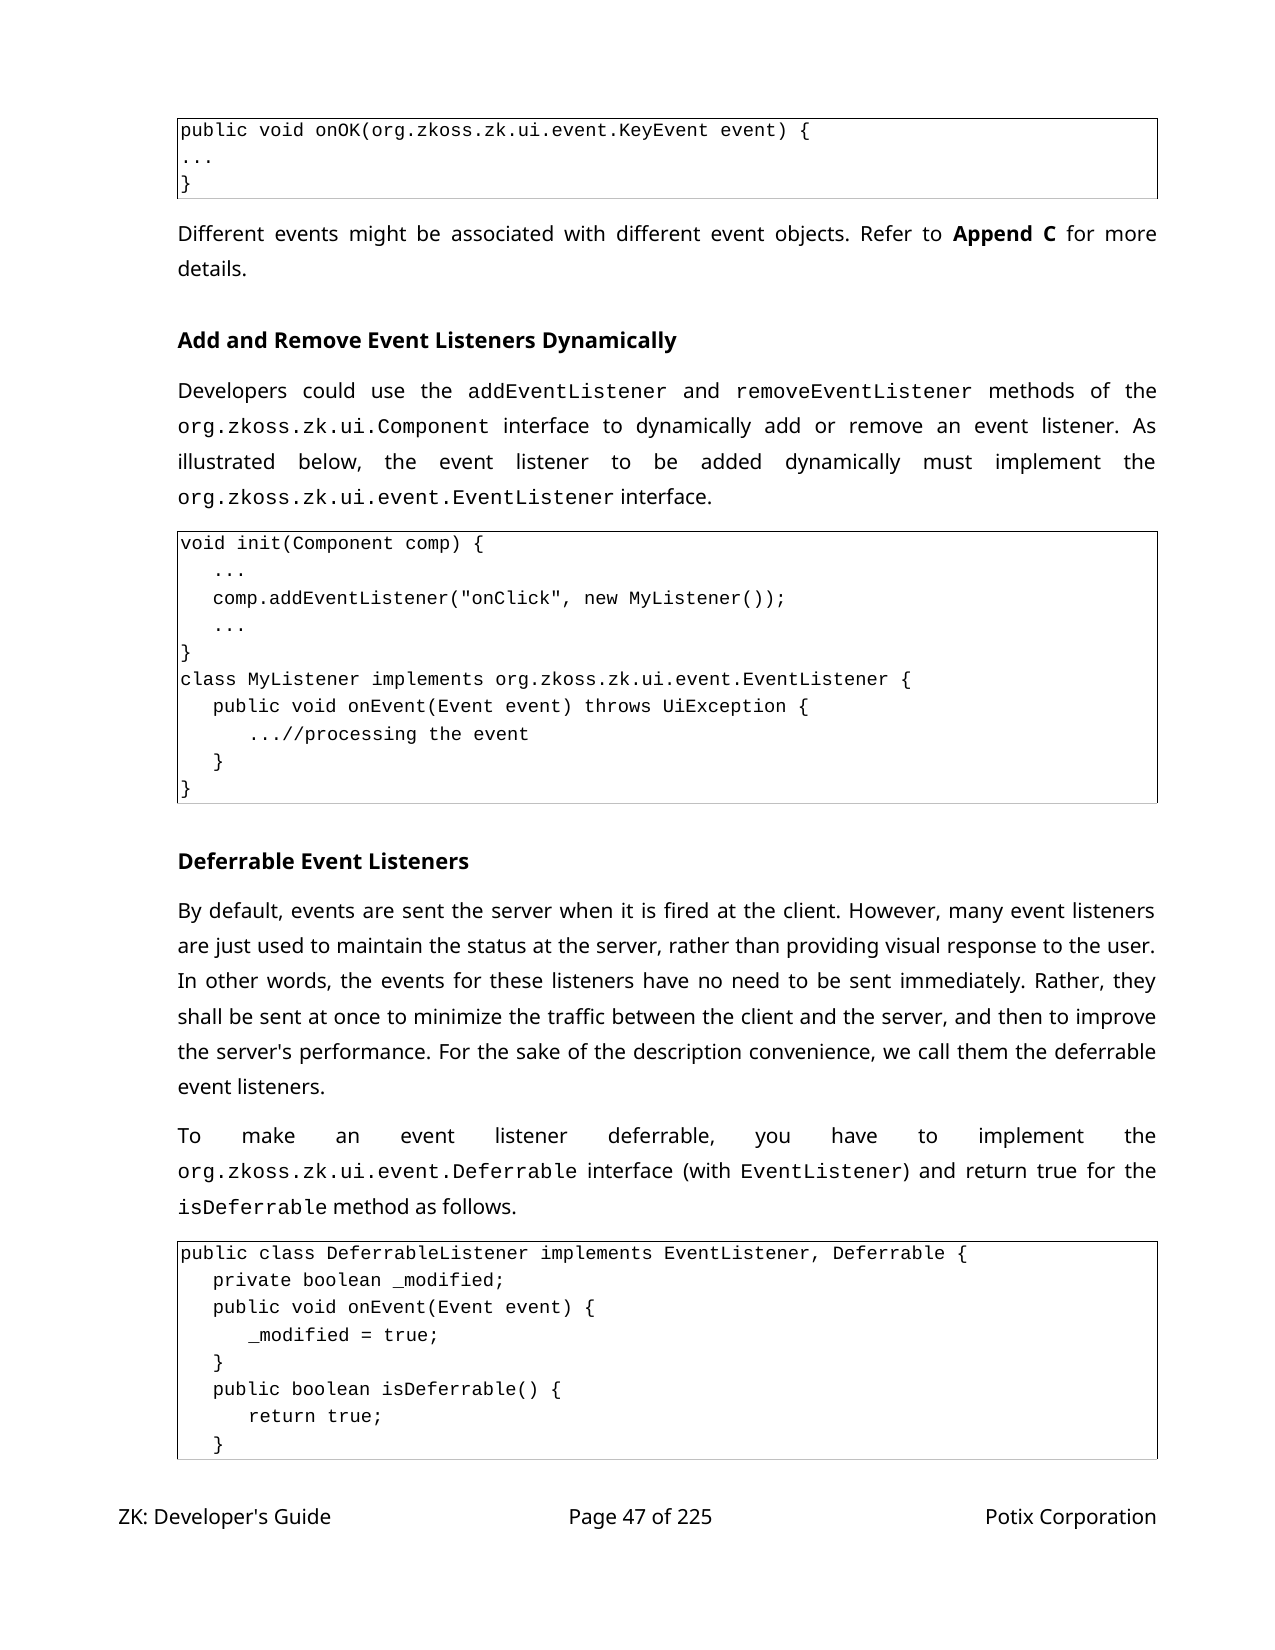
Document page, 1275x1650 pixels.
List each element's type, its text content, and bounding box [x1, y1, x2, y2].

text return true; [178, 1404, 1157, 1428]
text class MyListener implements org.zkoss.zk.ui.event.EventListener { [178, 667, 1157, 691]
text ...//processing the event [178, 721, 1157, 746]
text public class DeferrableListener implements EventListener, Deferrable { [178, 1242, 1157, 1265]
text public void onEvent(Event event) { [178, 1295, 1157, 1320]
text private boolean _modified; [178, 1268, 1157, 1292]
text comp.addEventListener("onClick", new MyListener()); [178, 586, 1157, 610]
text } [178, 1350, 1157, 1374]
text public boolean isDeferrable() { [178, 1377, 1157, 1401]
text public void onEvent(Event event) throws UiException { [178, 694, 1157, 718]
text By default, events are sent the server when it is fired at the client. However, many event listeners are just used to maintain the status at the server, rather than providing visual response to the user. In other words, the events for these listeners have no need to be sent immediately. Rather, they shall be sent at once to minimize the traffic between the client and the server, and then to improve the server's performance. For the sake of the description convenience, we call them the deferrable event listeners. [177, 896, 1157, 1101]
text public void onOK(org.zkoss.zk.ui.event.KeyEvent event) { ... } [178, 119, 1157, 198]
text void init(Component comp) { [178, 532, 1157, 555]
text } [178, 640, 1157, 664]
text _modified = true; [178, 1323, 1157, 1347]
text ... [178, 613, 1157, 637]
text } [178, 776, 1157, 803]
subtitle Deferrable Event Listeners [177, 846, 1157, 876]
subtitle Add and Remove Event Listeners Dynamically [177, 325, 1157, 355]
text ... [178, 558, 1157, 583]
text } [178, 749, 1157, 773]
text } [178, 1431, 1157, 1459]
text To make an event listener deferrable, you have to implement the org.zkoss.zk.ui.event.Deferrable interface (with EventListener) and return true for the isDeferrable method as follows. [177, 1121, 1157, 1220]
text Developers could use the addEventListener and removeEventListener methods of the org.zkoss.zk.ui.Component interface to dynamically add or remove an event listener. As illustrated below, the event listener to be added dynamically must implement the org.zkoss.zk.ui.event.EventListener interface. [177, 376, 1157, 511]
text Different events might be associated with different event objects. Refer to Append C for more details. [177, 219, 1157, 283]
